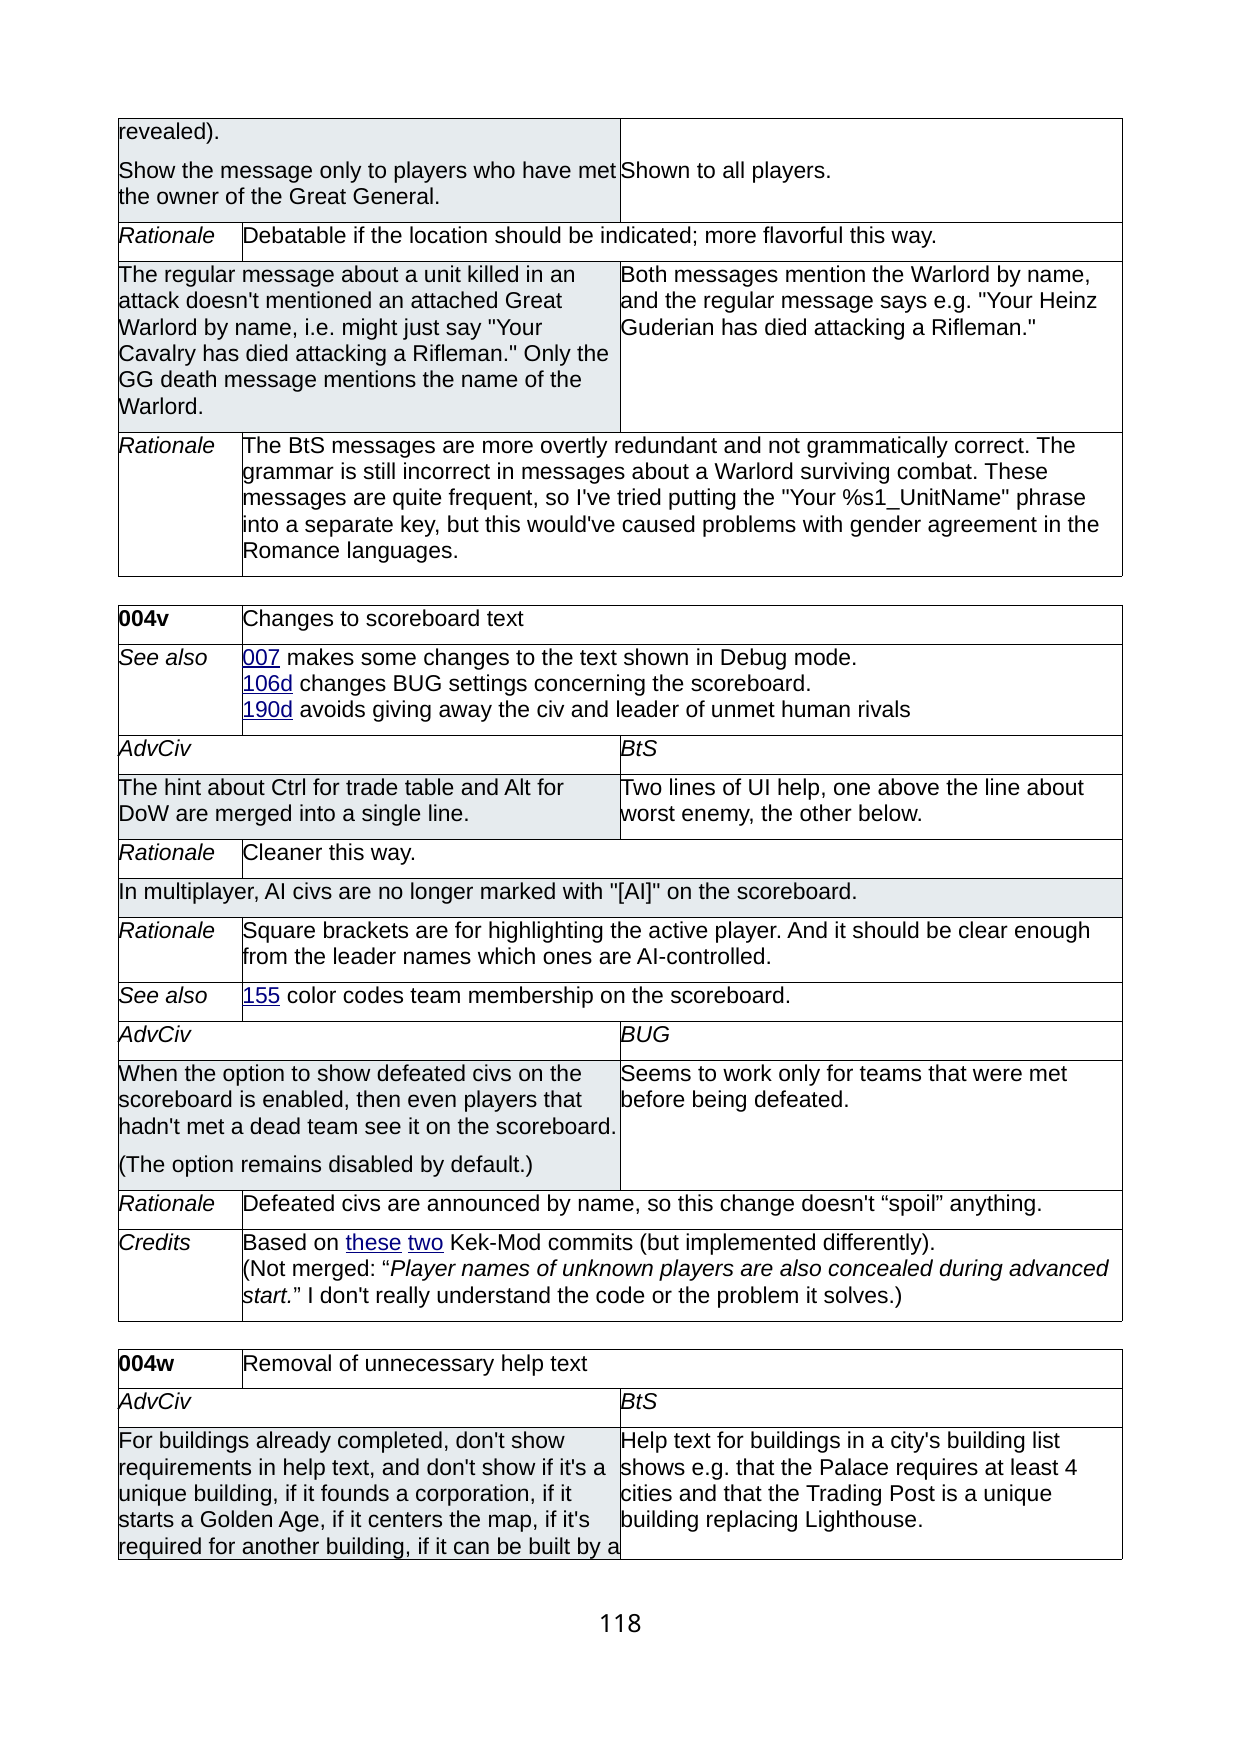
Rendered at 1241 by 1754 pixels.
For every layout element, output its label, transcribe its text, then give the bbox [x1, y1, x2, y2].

table_cell AdvCiv [119, 1389, 620, 1427]
table_cell See also [119, 645, 242, 735]
table_cell Defeated civs are announced by name, so this change doesn't “spoil” anything. [243, 1191, 1122, 1229]
table_cell Seems to work only for teams that were met before being defeated. [621, 1061, 1122, 1190]
table_cell BtS [621, 736, 1122, 774]
table_cell Rationale [119, 433, 242, 576]
table_cell Two lines of UI help, one above the line about worst enemy, the other below. [621, 775, 1122, 839]
table_header Removal of unnecessary help text [243, 1350, 1122, 1388]
table_cell BtS [621, 1389, 1122, 1427]
table_cell The regular message about a unit killed in an attack doesn't mentioned an attached Great Warlord by name, i.e. might just say "Your Cavalry has died attacking a Rifleman." Only the GG death message mentions the name of the Warlord. [119, 262, 620, 432]
table_cell In multiplayer, AI civs are no longer marked with "[AI]" on the scoreboard. [119, 879, 1122, 917]
table_cell Shown to all players. [621, 119, 1122, 222]
table_cell When the option to show defeated civs on the scoreboard is enabled, then even players that hadn't met a dead team see it on the scoreboard. (The option remains disabled by default.) [119, 1061, 620, 1190]
table_cell Rationale [119, 840, 242, 878]
table_cell Credits [119, 1230, 242, 1321]
table_cell Square brackets are for highlighting the active player. And it should be clear enough from the leader names which ones are AI-controlled. [243, 918, 1122, 982]
table_cell Rationale [119, 223, 242, 261]
table_cell See also [119, 983, 242, 1021]
table_cell Rationale [119, 918, 242, 982]
table_header 004w [119, 1350, 242, 1388]
table_cell Cleaner this way. [243, 840, 1122, 878]
table_cell Debatable if the location should be indicated; more flavorful this way. [243, 223, 1122, 261]
table_cell For buildings already completed, don't show requirements in help text, and don't show if it's a unique building, if it founds a corporation, if it starts a Golden Age, if it centers the map, if it's required for another building, if it can be built by a [119, 1428, 620, 1559]
table_cell The hint about Ctrl for trade table and Alt for DoW are merged into a single line. [119, 775, 620, 839]
table_cell The BtS messages are more overtly redundant and not grammatically correct. The grammar is still incorrect in messages about a Warlord surviving combat. These messages are quite frequent, so I've tried putting the "Your %s1_UnitName" phrase into a separate key, but this would've caused problems with gender agreement in the Romance languages. [243, 433, 1122, 576]
table_cell BUG [621, 1022, 1122, 1060]
table_cell Rationale [119, 1191, 242, 1229]
table_cell AdvCiv [119, 736, 620, 774]
table_cell Both messages mention the Warlord by name, and the regular message says e.g. "Your Heinz Guderian has died attacking a Rifleman." [621, 262, 1122, 432]
table_cell 155 color codes team membership on the scoreboard. [243, 983, 1122, 1021]
table_cell Based on these two Kek-Mod commits (but implemented differently). (Not merged: “Player names of unknown players are also concealed during advanced start.” I don't really understand the code or the problem it solves.) [243, 1230, 1122, 1321]
table_header Changes to scoreboard text [243, 606, 1122, 643]
table_cell AdvCiv [119, 1022, 620, 1060]
table_cell revealed). Show the message only to players who have met the owner of the Great General. [119, 119, 620, 222]
table_cell Help text for buildings in a city's building list shows e.g. that the Palace requires at least 4 cities and that the Trading Post is a unique building replacing Lighthouse. [621, 1428, 1122, 1559]
table_header 004v [119, 606, 242, 643]
table_cell 007 makes some changes to the text shown in Debug mode. 106d changes BUG settings concerning the scoreboard. 190d avoids giving away the civ and leader of unmet human rivals [243, 645, 1122, 735]
